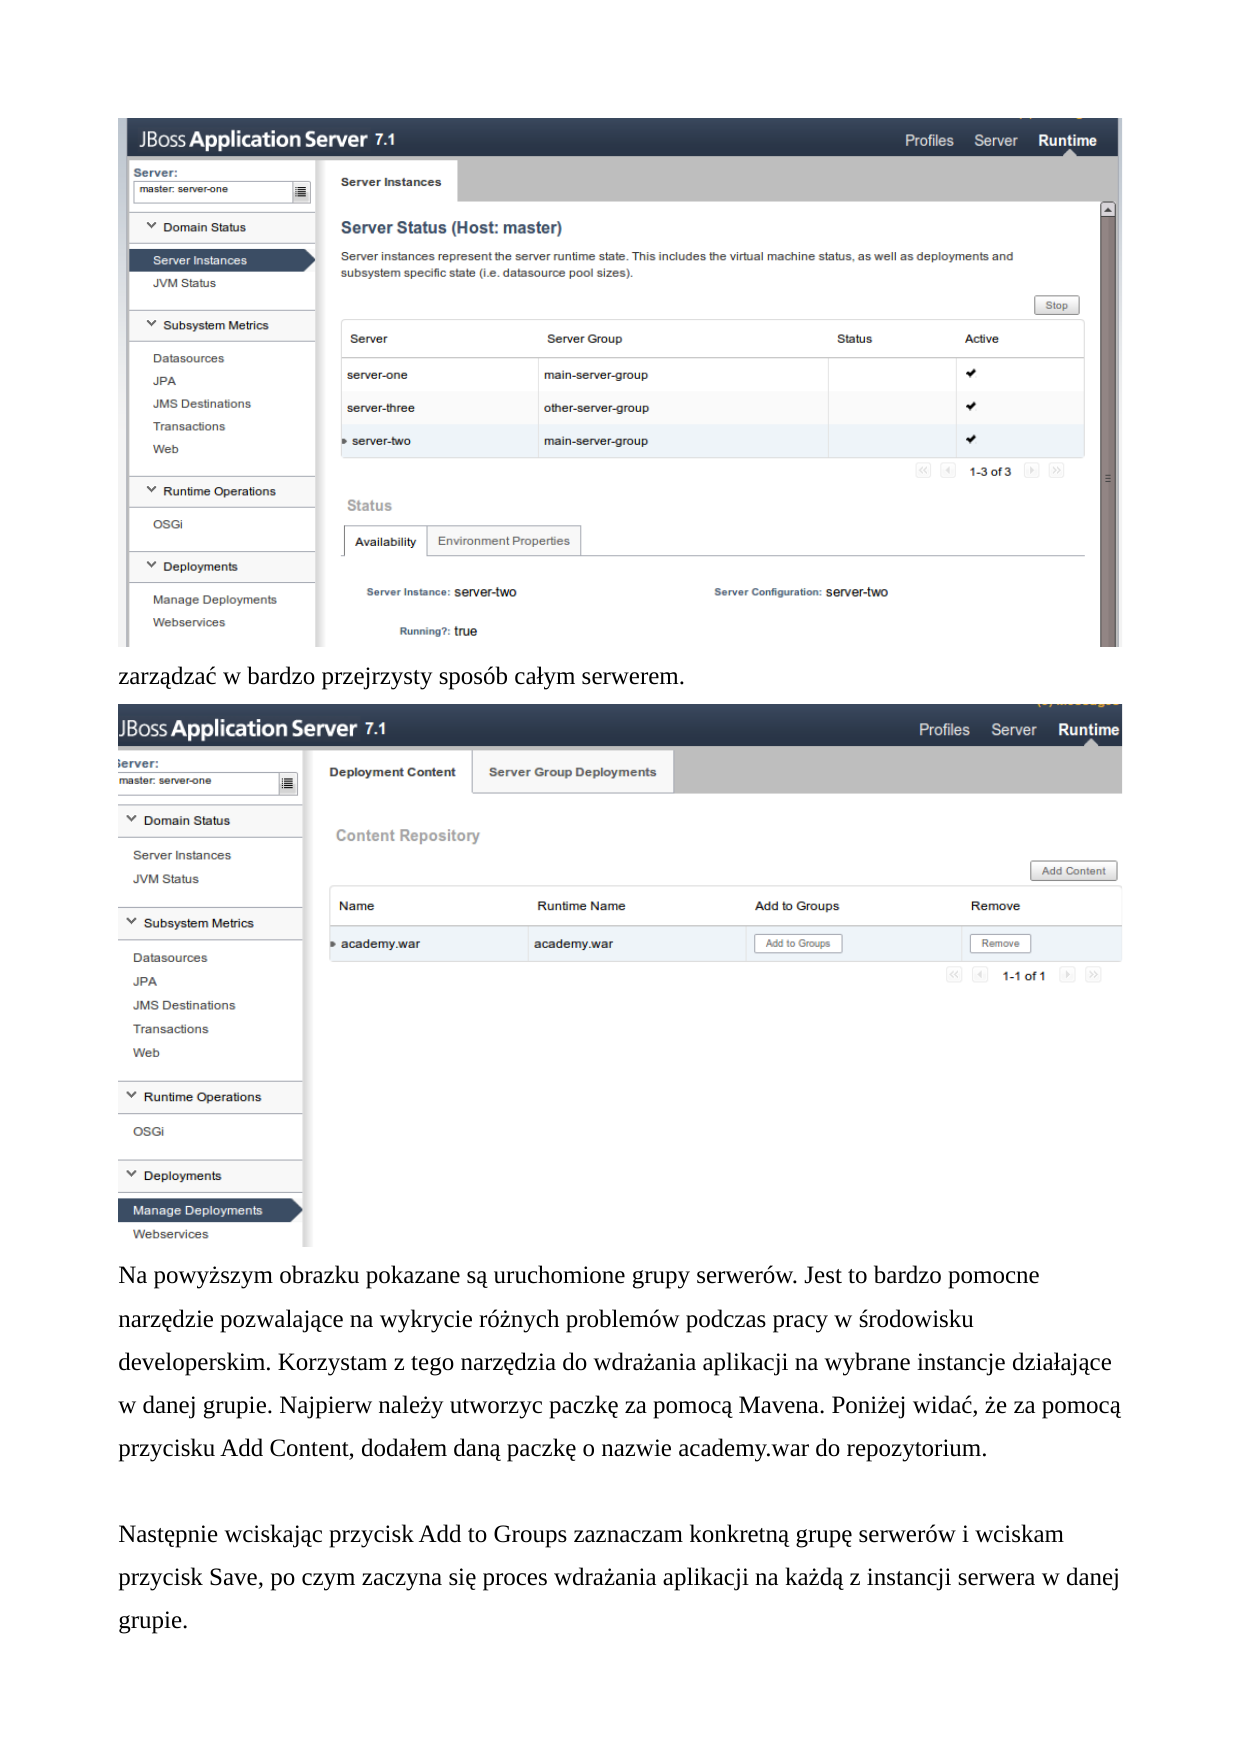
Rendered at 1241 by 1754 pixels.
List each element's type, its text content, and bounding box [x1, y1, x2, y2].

text Na powyższym obrazku pokazane są uruchomione grupy serwerów. Jest to bardzo pomocne narzędzie pozwalające na wykrycie różnych problemów podczas pracy w środowisku developerskim. Korzystam z tego narzędzia do wdrażania aplikacji na wybrane instancje działające w danej grupie. Najpierw należy utworzyc paczkę za pomocą Mavena. Poniżej widać, że za pomocą przycisku Add Content, dodałem daną paczkę o nazwie academy.war do repozytorium. [118, 1247, 1122, 1462]
picture [118, 704, 1123, 1247]
picture [118, 118, 1123, 647]
text zarządzać w bardzo przejrzysty sposób całym serwerem. [118, 647, 1122, 690]
text Następnie wciskając przycisk Add to Groups zaznaczam konkretną grupę serwerów i wciskam przycisk Save, po czym zaczyna się proces wdrażania aplikacji na każdą z instancji serwera w danej grupie. [118, 1519, 1122, 1634]
